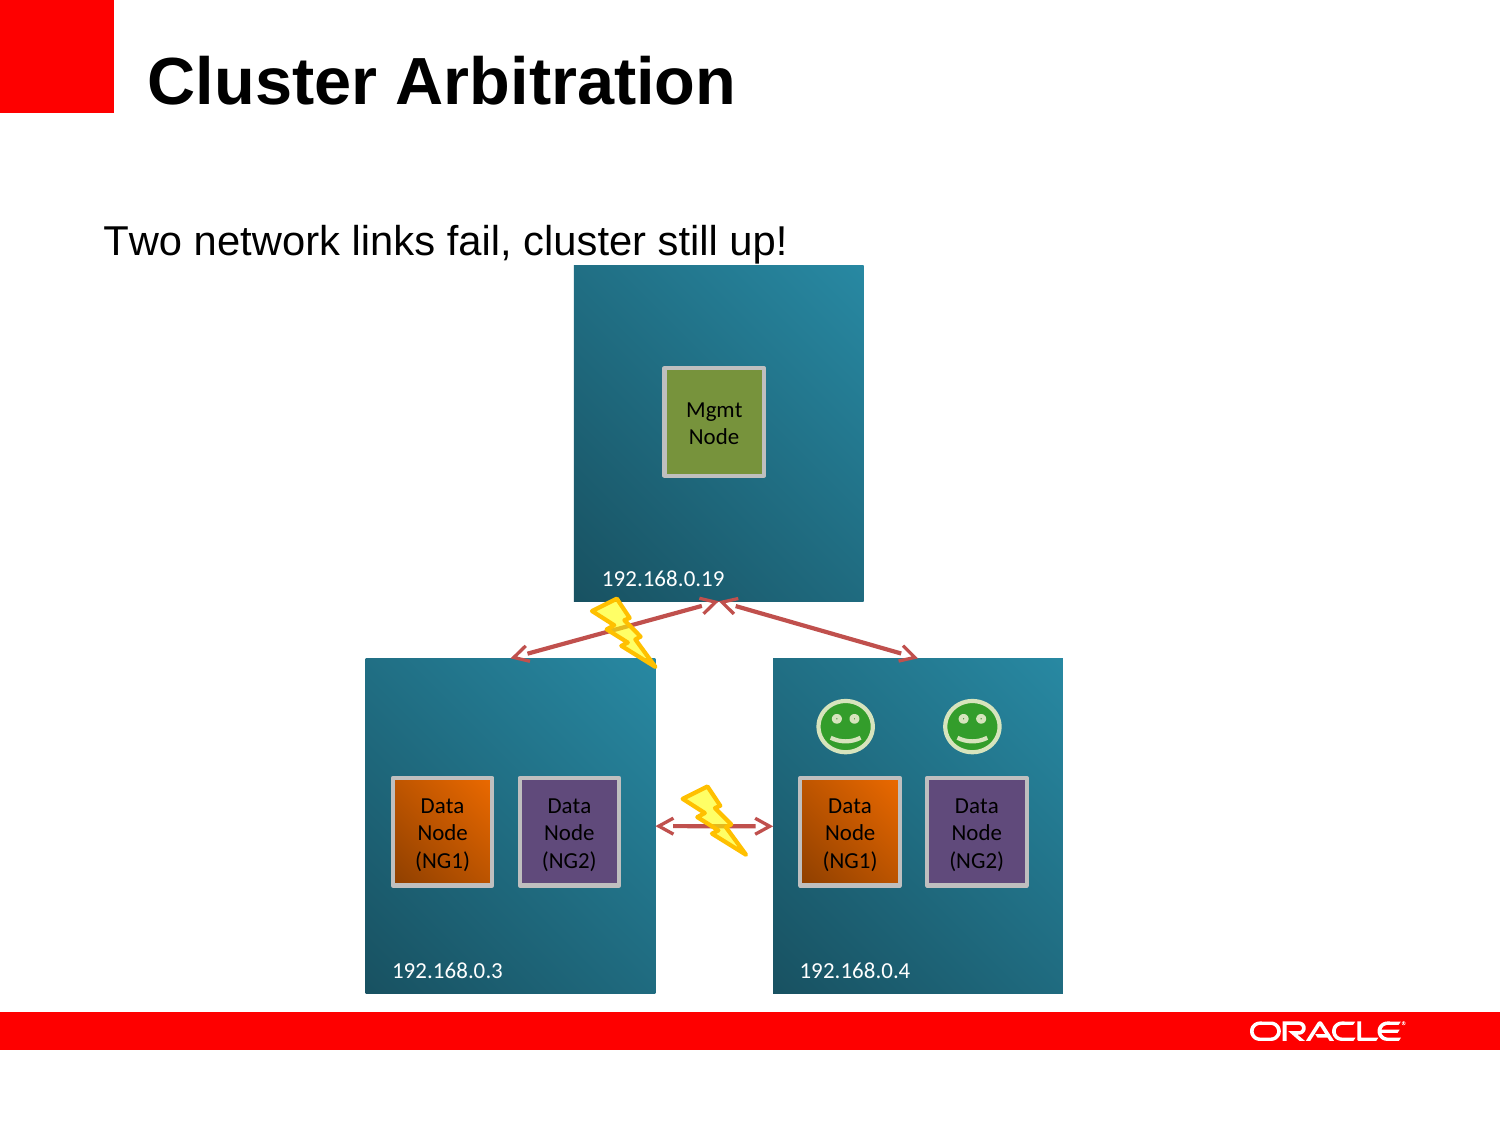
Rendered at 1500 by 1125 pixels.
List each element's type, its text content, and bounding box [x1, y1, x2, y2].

text_box Mgmt Node [664, 368, 764, 476]
text_box [682, 786, 747, 855]
text_box Data Node (NG1) [800, 777, 900, 886]
text_box 192.168.0.19 [587, 555, 740, 599]
text_box 192.168.0.3 [377, 948, 519, 991]
text_box [773, 658, 1063, 994]
text_box Two network links fail, cluster still up! [88, 206, 1388, 272]
text_box Data Node (NG2) [519, 777, 620, 886]
picture [0, 1012, 1500, 1050]
text_box 192.168.0.4 [784, 948, 926, 991]
title Cluster Arbitration [147, 8, 1392, 119]
text_box [365, 265, 864, 994]
picture [0, 0, 114, 113]
text_box Data Node (NG1) [392, 777, 493, 886]
text_box Data Node (NG2) [927, 777, 1027, 886]
